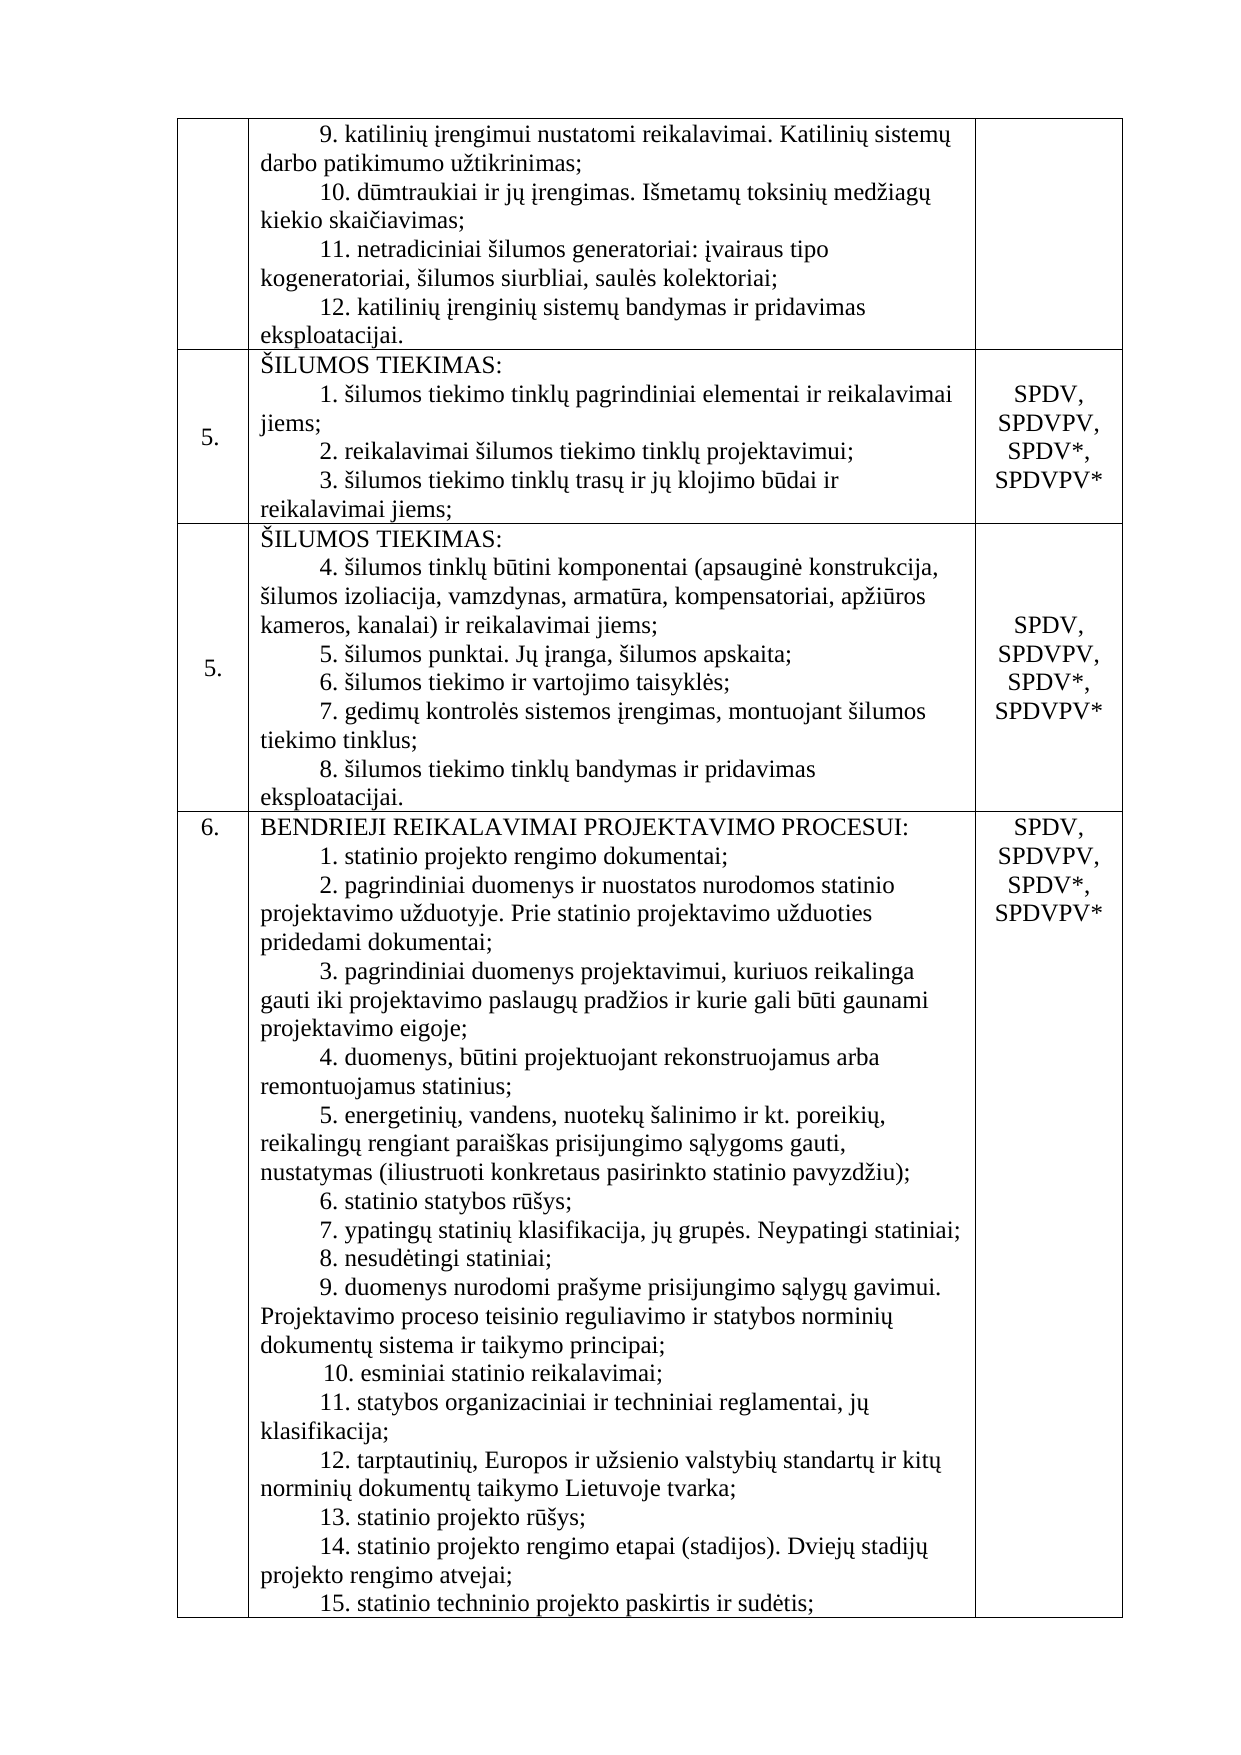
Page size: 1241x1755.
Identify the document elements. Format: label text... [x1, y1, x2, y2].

table_cell 5. [178, 524, 248, 811]
table_cell 5. [178, 350, 248, 523]
table_cell 6. [178, 812, 248, 1617]
table_cell [178, 119, 248, 349]
table_cell [976, 119, 1122, 349]
table_cell SPDV, SPDVPV, SPDV*, SPDVPV* [976, 350, 1122, 523]
table_cell ŠILUMOS TIEKIMAS: 1. šilumos tiekimo tinklų pagrindiniai elementai ir reikalavimai jiems; 2. reikalavimai šilumos tiekimo tinklų projektavimui; 3. šilumos tiekimo tinklų trasų ir jų klojimo būdai ir reikalavimai jiems; [249, 350, 975, 523]
table_cell BENDRIEJI REIKALAVIMAI PROJEKTAVIMO PROCESUI: 1. statinio projekto rengimo dokumentai; 2. pagrindiniai duomenys ir nuostatos nurodomos statinio projektavimo užduotyje. Prie statinio projektavimo užduoties pridedami dokumentai; 3. pagrindiniai duomenys projektavimui, kuriuos reikalinga gauti iki projektavimo paslaugų pradžios ir kurie gali būti gaunami projektavimo eigoje; 4. duomenys, būtini projektuojant rekonstruojamus arba remontuojamus statinius; 5. energetinių, vandens, nuotekų šalinimo ir kt. poreikių, reikalingų rengiant paraiškas prisijungimo sąlygoms gauti, nustatymas (iliustruoti konkretaus pasirinkto statinio pavyzdžiu); 6. statinio statybos rūšys; 7. ypatingų statinių klasifikacija, jų grupės. Neypatingi statiniai; 8. nesudėtingi statiniai; 9. duomenys nurodomi prašyme prisijungimo sąlygų gavimui. Projektavimo proceso teisinio reguliavimo ir statybos norminių dokumentų sistema ir taikymo principai; 10. esminiai statinio reikalavimai; 11. statybos organizaciniai ir techniniai reglamentai, jų klasifikacija; 12. tarptautinių, Europos ir užsienio valstybių standartų ir kitų norminių dokumentų taikymo Lietuvoje tvarka; 13. statinio projekto rūšys; 14. statinio projekto rengimo etapai (stadijos). Dviejų stadijų projekto rengimo atvejai; 15. statinio techninio projekto paskirtis ir sudėtis; [249, 812, 975, 1617]
table_cell SPDV, SPDVPV, SPDV*, SPDVPV* [976, 812, 1122, 1617]
table_cell SPDV, SPDVPV, SPDV*, SPDVPV* [976, 524, 1122, 811]
table_cell ŠILUMOS TIEKIMAS: 4. šilumos tinklų būtini komponentai (apsauginė konstrukcija, šilumos izoliacija, vamzdynas, armatūra, kompensatoriai, apžiūros kameros, kanalai) ir reikalavimai jiems; 5. šilumos punktai. Jų įranga, šilumos apskaita; 6. šilumos tiekimo ir vartojimo taisyklės; 7. gedimų kontrolės sistemos įrengimas, montuojant šilumos tiekimo tinklus; 8. šilumos tiekimo tinklų bandymas ir pridavimas eksploatacijai. [249, 524, 975, 811]
table_cell 9. katilinių įrengimui nustatomi reikalavimai. Katilinių sistemų darbo patikimumo užtikrinimas; 10. dūmtraukiai ir jų įrengimas. Išmetamų toksinių medžiagų kiekio skaičiavimas; 11. netradiciniai šilumos generatoriai: įvairaus tipo kogeneratoriai, šilumos siurbliai, saulės kolektoriai; 12. katilinių įrenginių sistemų bandymas ir pridavimas eksploatacijai. [249, 119, 975, 349]
